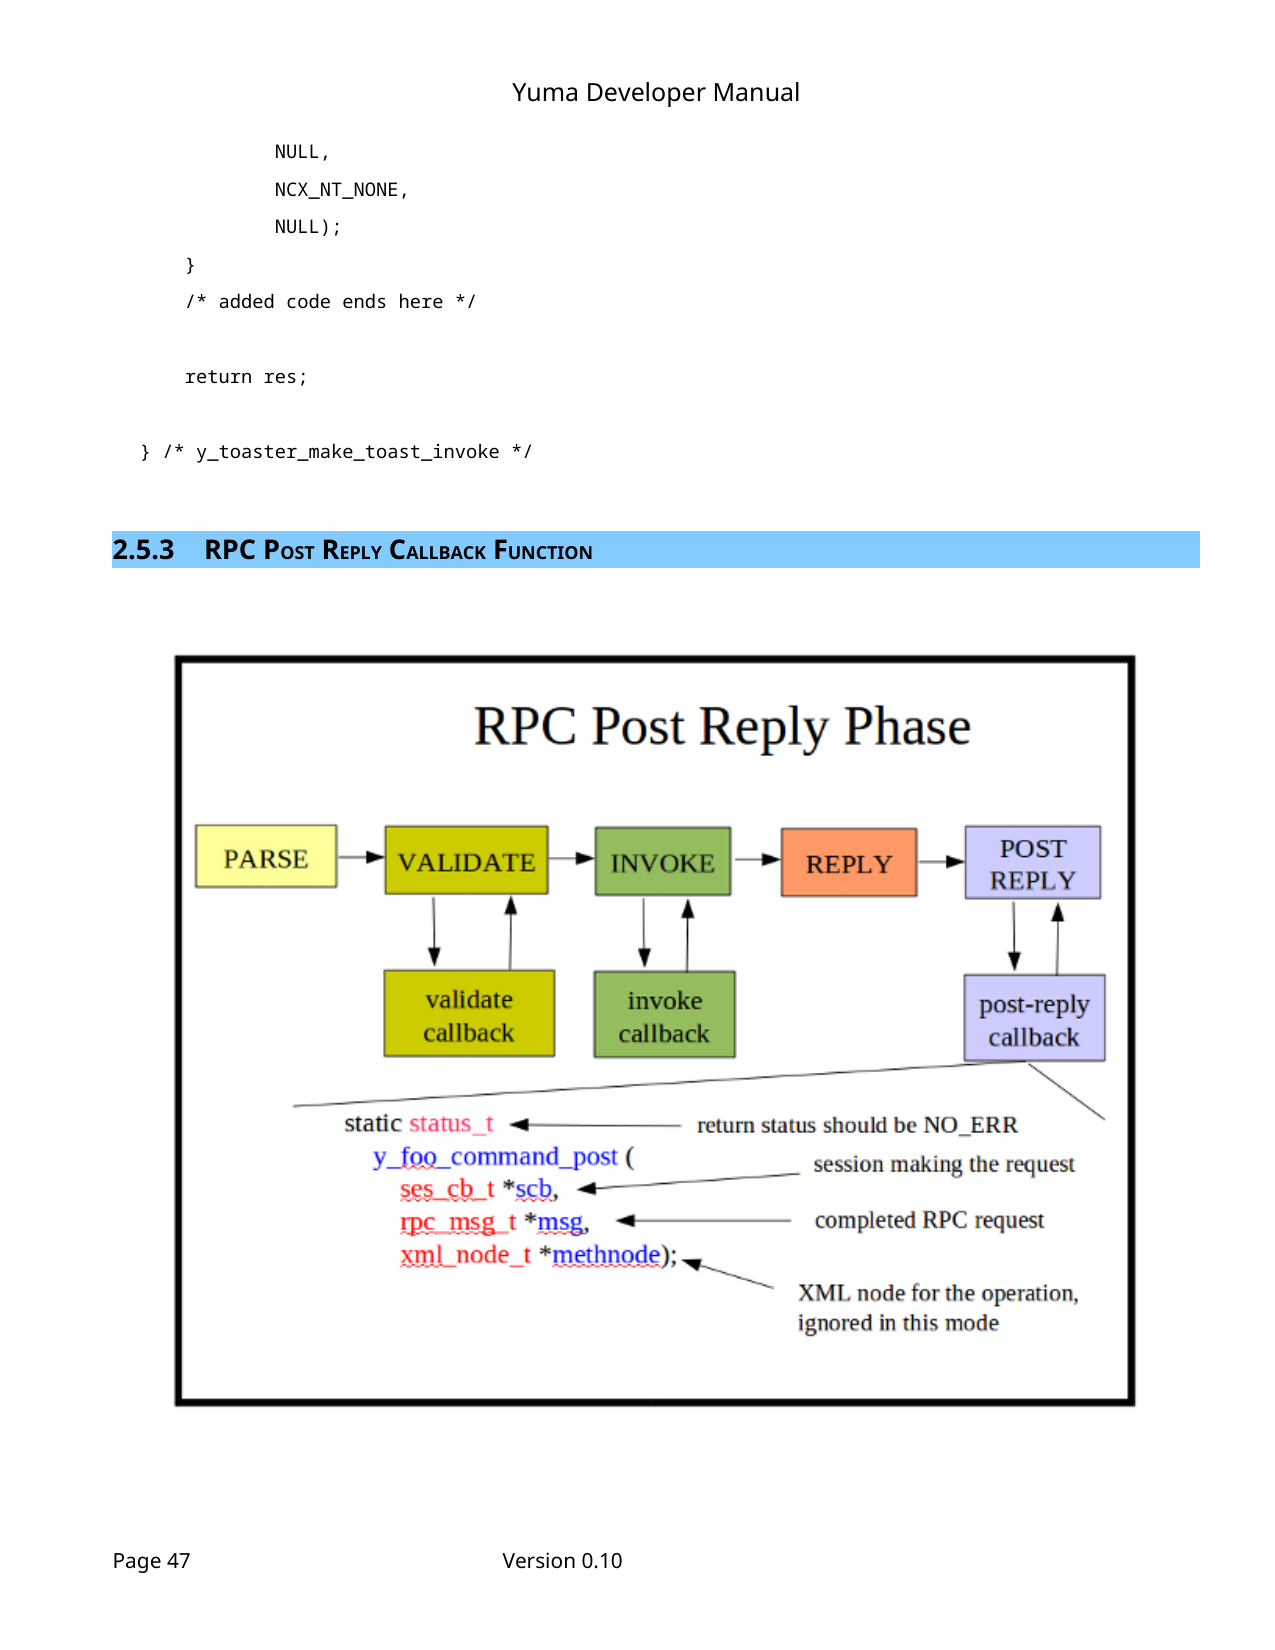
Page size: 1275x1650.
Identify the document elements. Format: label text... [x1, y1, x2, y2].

text /* added code ends here */ [139, 288, 1200, 314]
subtitle RPC Post Reply Callback Function [112, 531, 1200, 568]
text NULL); [139, 213, 1200, 239]
text } /* y_toaster_make_toast_invoke */ [139, 438, 1200, 464]
text } [139, 251, 1200, 277]
text NCX_NT_NONE, [139, 176, 1200, 202]
picture [143, 637, 1170, 1424]
text return res; [139, 363, 1200, 389]
text NULL, [139, 138, 1200, 164]
